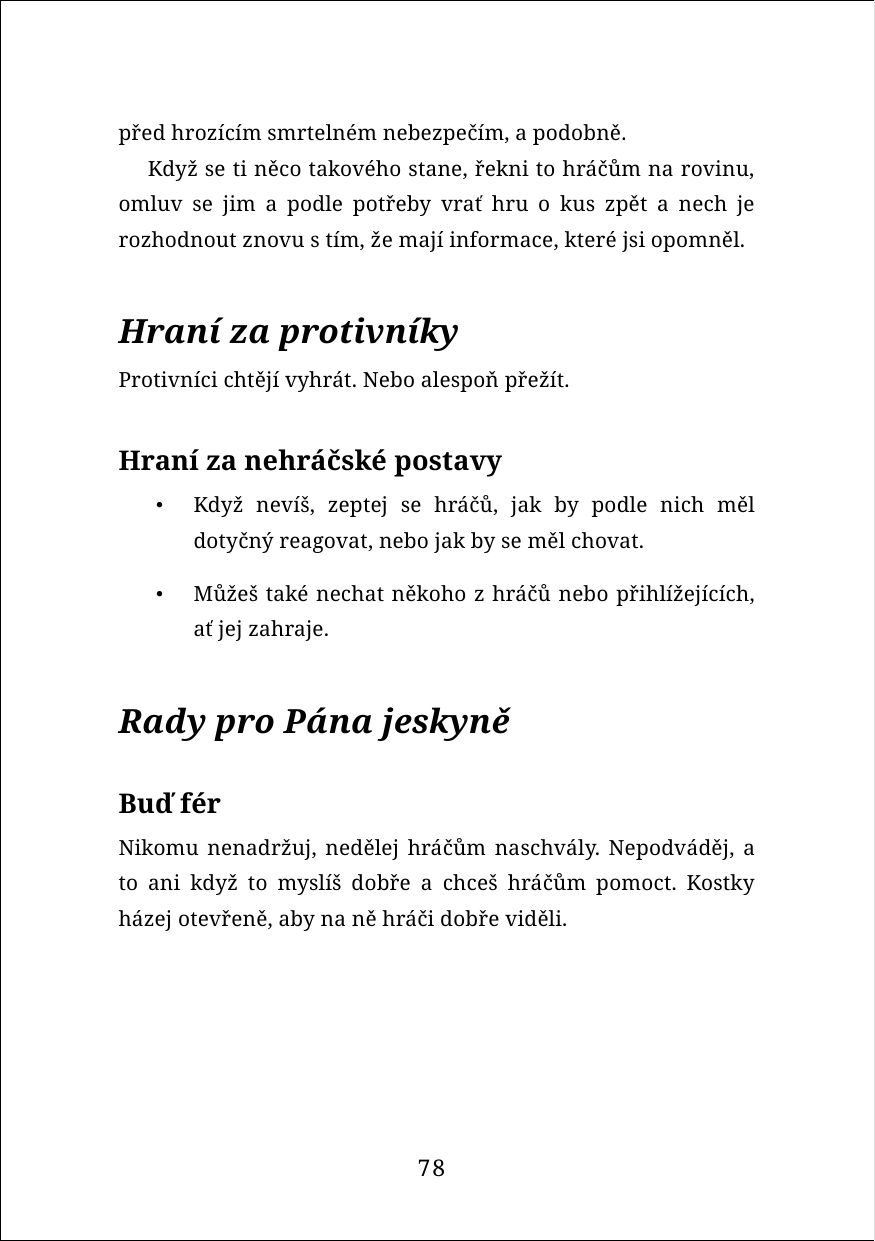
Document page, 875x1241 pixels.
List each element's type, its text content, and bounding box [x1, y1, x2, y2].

text Nikomu nenadržuj, nedělej hráčům naschvály. Nepodváděj, a to ani když to myslíš dobře a chceš hráčům pomoct. Kostky házej otevřeně, aby na ně hráči dobře viděli. [118, 833, 756, 932]
list Když nevíš, zeptej se hráčů, jak by podle nich měl dotyčný reagovat, nebo jak by se měl chovat. [156, 490, 756, 554]
subtitle Hraní za protivníky [118, 308, 756, 353]
subtitle Buď fér [118, 784, 756, 821]
text Protivníci chtějí vyhrát. Nebo alespoň přežít. [118, 365, 756, 393]
subtitle Hraní za nehráčské postavy [118, 442, 756, 478]
subtitle Rady pro Pána jeskyně [118, 697, 756, 743]
list Můžeš také nechat někoho z hráčů nebo přihlížejících, ať jej zahraje. [156, 579, 756, 643]
text před hrozícím smrtelném nebezpečím, a podobně. Když se ti něco takového stane, řekni to hráčům na rovinu, omluv se jim a podle potřeby vrať hru o kus zpět a nech je rozhodnout znovu s tím, že mají informace, které jsi opomněl. [118, 118, 756, 253]
